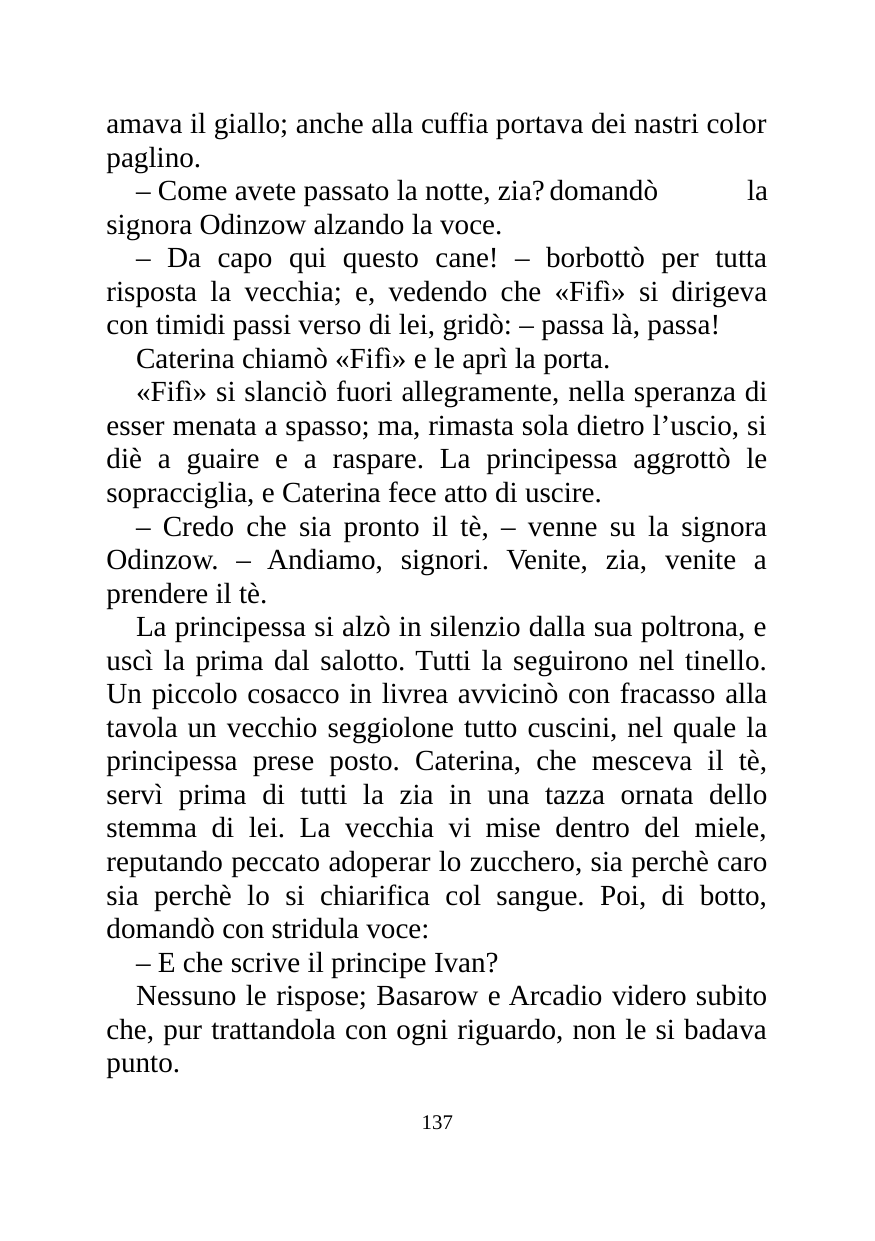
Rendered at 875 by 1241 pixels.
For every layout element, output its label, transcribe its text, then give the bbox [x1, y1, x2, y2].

text «Fifì» si slanciò fuori allegramente, nella speranza di esser menata a spasso; ma, rimasta sola dietro l’uscio, si diè a guaire e a raspare. La principessa aggrottò le sopracciglia, e Caterina fece atto di uscire. [106, 374, 768, 509]
text – Da capo qui questo cane! – borbottò per tutta risposta la vecchia; e, vedendo che «Fifì» si dirigeva con timidi passi verso di lei, gridò: – passa là, passa! [106, 240, 768, 341]
text La principessa si alzò in silenzio dalla sua poltrona, e uscì la prima dal salotto. Tutti la seguirono nel tinello. Un piccolo cosacco in livrea avvicinò con fracasso alla tavola un vecchio seggiolone tutto cuscini, nel quale la principessa prese posto. Caterina, che mesceva il tè, servì prima di tutti la zia in una tazza ornata dello stemma di lei. La vecchia vi mise dentro del miele, reputando peccato adoperar lo zucchero, sia perchè caro sia perchè lo si chiarifica col sangue. Poi, di botto, domandò con stridula voce: [106, 609, 768, 945]
text – E che scrive il principe Ivan? [106, 945, 768, 978]
text Nessuno le rispose; Basarow e Arcadio videro subito che, pur trattandola con ogni riguardo, non le si badava punto. [106, 978, 768, 1079]
text – Credo che sia pronto il tè, – venne su la signora Odinzow. – Andiamo, signori. Venite, zia, venite a prendere il tè. [106, 509, 768, 609]
text Caterina chiamò «Fifì» e le aprì la porta. [106, 341, 768, 374]
text amava il giallo; anche alla cuffia portava dei nastri color paglino. [106, 106, 768, 173]
text – Come avete passato la notte, zia? domandò la signora Odinzow alzando la voce. [106, 173, 768, 240]
